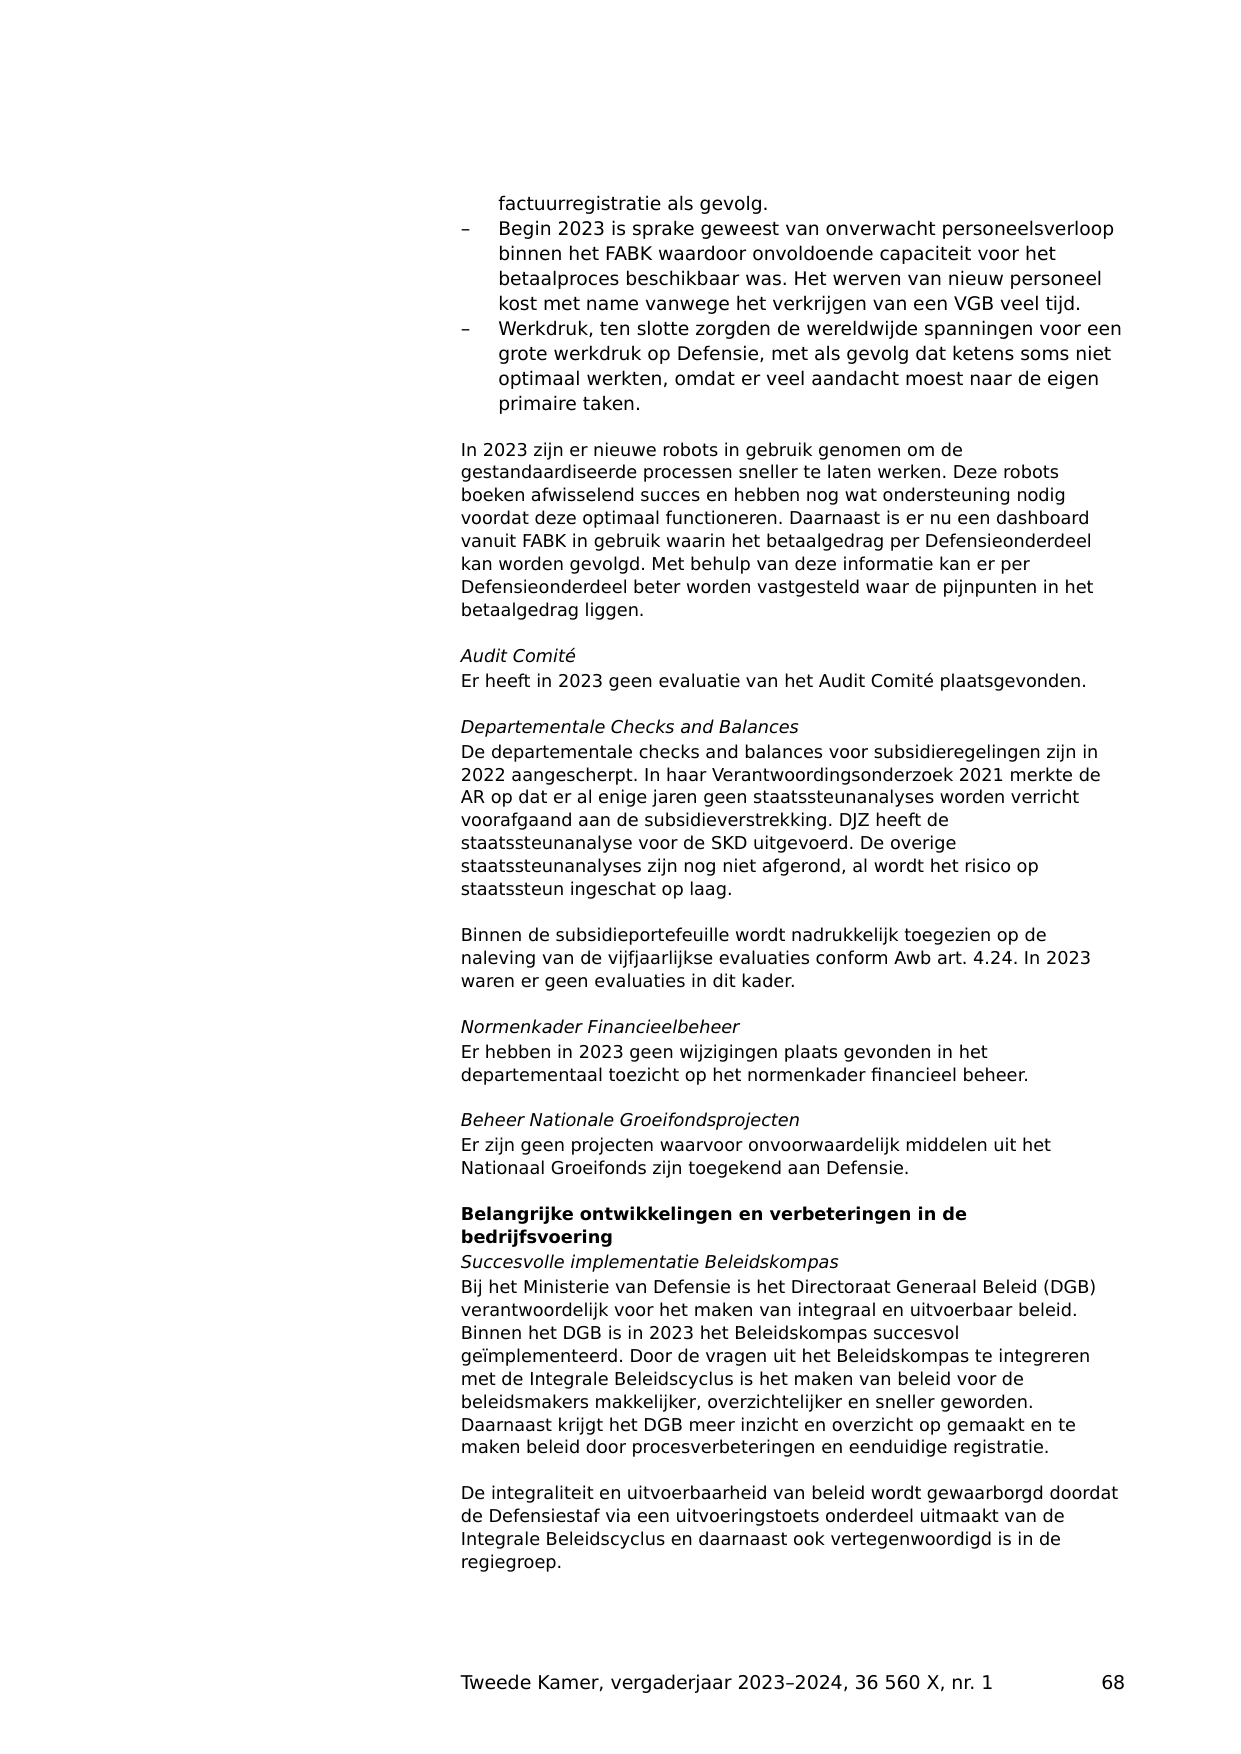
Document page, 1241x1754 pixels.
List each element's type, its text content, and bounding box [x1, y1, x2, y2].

text Belangrijke ontwikkelingen en verbeteringen in de bedrijfsvoering [461, 1202, 1125, 1248]
text Er heeft in 2023 geen evaluatie van het Audit Comité plaatsgevonden. [461, 669, 1125, 692]
text Departementale Checks and Balances [461, 715, 1125, 738]
text Audit Comité [461, 644, 1125, 667]
list factuurregistratie als gevolg. [461, 191, 1125, 216]
list Begin 2023 is sprake geweest van onverwacht personeelsverloop binnen het FABK waardoor onvoldoende capaciteit voor het betaalproces beschikbaar was. Het werven van nieuw personeel kost met name vanwege het verkrijgen van een VGB veel tijd. [461, 216, 1125, 316]
text Er hebben in 2023 geen wijzigingen plaats gevonden in het departementaal toezicht op het normenkader financieel beheer. [461, 1040, 1125, 1086]
text Normenkader Financieelbeheer [461, 1015, 1125, 1038]
text De integraliteit en uitvoerbaarheid van beleid wordt gewaarborgd doordat de Defensiestaf via een uitvoeringstoets onderdeel uitmaakt van de Integrale Beleidscyclus en daarnaast ook vertegenwoordigd is in de regiegroep. [461, 1481, 1125, 1573]
text Binnen de subsidieportefeuille wordt nadrukkelijk toegezien op de naleving van de vijfjaarlijkse evaluaties conform Awb art. 4.24. In 2023 waren er geen evaluaties in dit kader. [461, 923, 1125, 992]
list Werkdruk, ten slotte zorgden de wereldwijde spanningen voor een grote werkdruk op Defensie, met als gevolg dat ketens soms niet optimaal werkten, omdat er veel aandacht moest naar de eigen primaire taken. [461, 316, 1125, 416]
text Succesvolle implementatie Beleidskompas [461, 1250, 1125, 1273]
text In 2023 zijn er nieuwe robots in gebruik genomen om de gestandaardiseerde processen sneller te laten werken. Deze robots boeken afwisselend succes en hebben nog wat ondersteuning nodig voordat deze optimaal functioneren. Daarnaast is er nu een dashboard vanuit FABK in gebruik waarin het betaalgedrag per Defensieonderdeel kan worden gevolgd. Met behulp van deze informatie kan er per Defensieonderdeel beter worden vastgesteld waar de pijnpunten in het betaalgedrag liggen. [461, 438, 1125, 621]
text De departementale checks and balances voor subsidieregelingen zijn in 2022 aangescherpt. In haar Verantwoordingsonderzoek 2021 merkte de AR op dat er al enige jaren geen staatssteunanalyses worden verricht voorafgaand aan de subsidieverstrekking. DJZ heeft de staatssteunanalyse voor de SKD uitgevoerd. De overige staatssteunanalyses zijn nog niet afgerond, al wordt het risico op staatssteun ingeschat op laag. [461, 740, 1125, 900]
text Beheer Nationale Groeifondsprojecten [461, 1108, 1125, 1131]
text Er zijn geen projecten waarvoor onvoorwaardelijk middelen uit het Nationaal Groeifonds zijn toegekend aan Defensie. [461, 1133, 1125, 1179]
text Bij het Ministerie van Defensie is het Directoraat Generaal Beleid (DGB) verantwoordelijk voor het maken van integraal en uitvoerbaar beleid. Binnen het DGB is in 2023 het Beleidskompas succesvol geïmplementeerd. Door de vragen uit het Beleidskompas te integreren met de Integrale Beleidscyclus is het maken van beleid voor de beleidsmakers makkelijker, overzichtelijker en sneller geworden. Daarnaast krijgt het DGB meer inzicht en overzicht op gemaakt en te maken beleid door procesverbeteringen en eenduidige registratie. [461, 1275, 1125, 1458]
